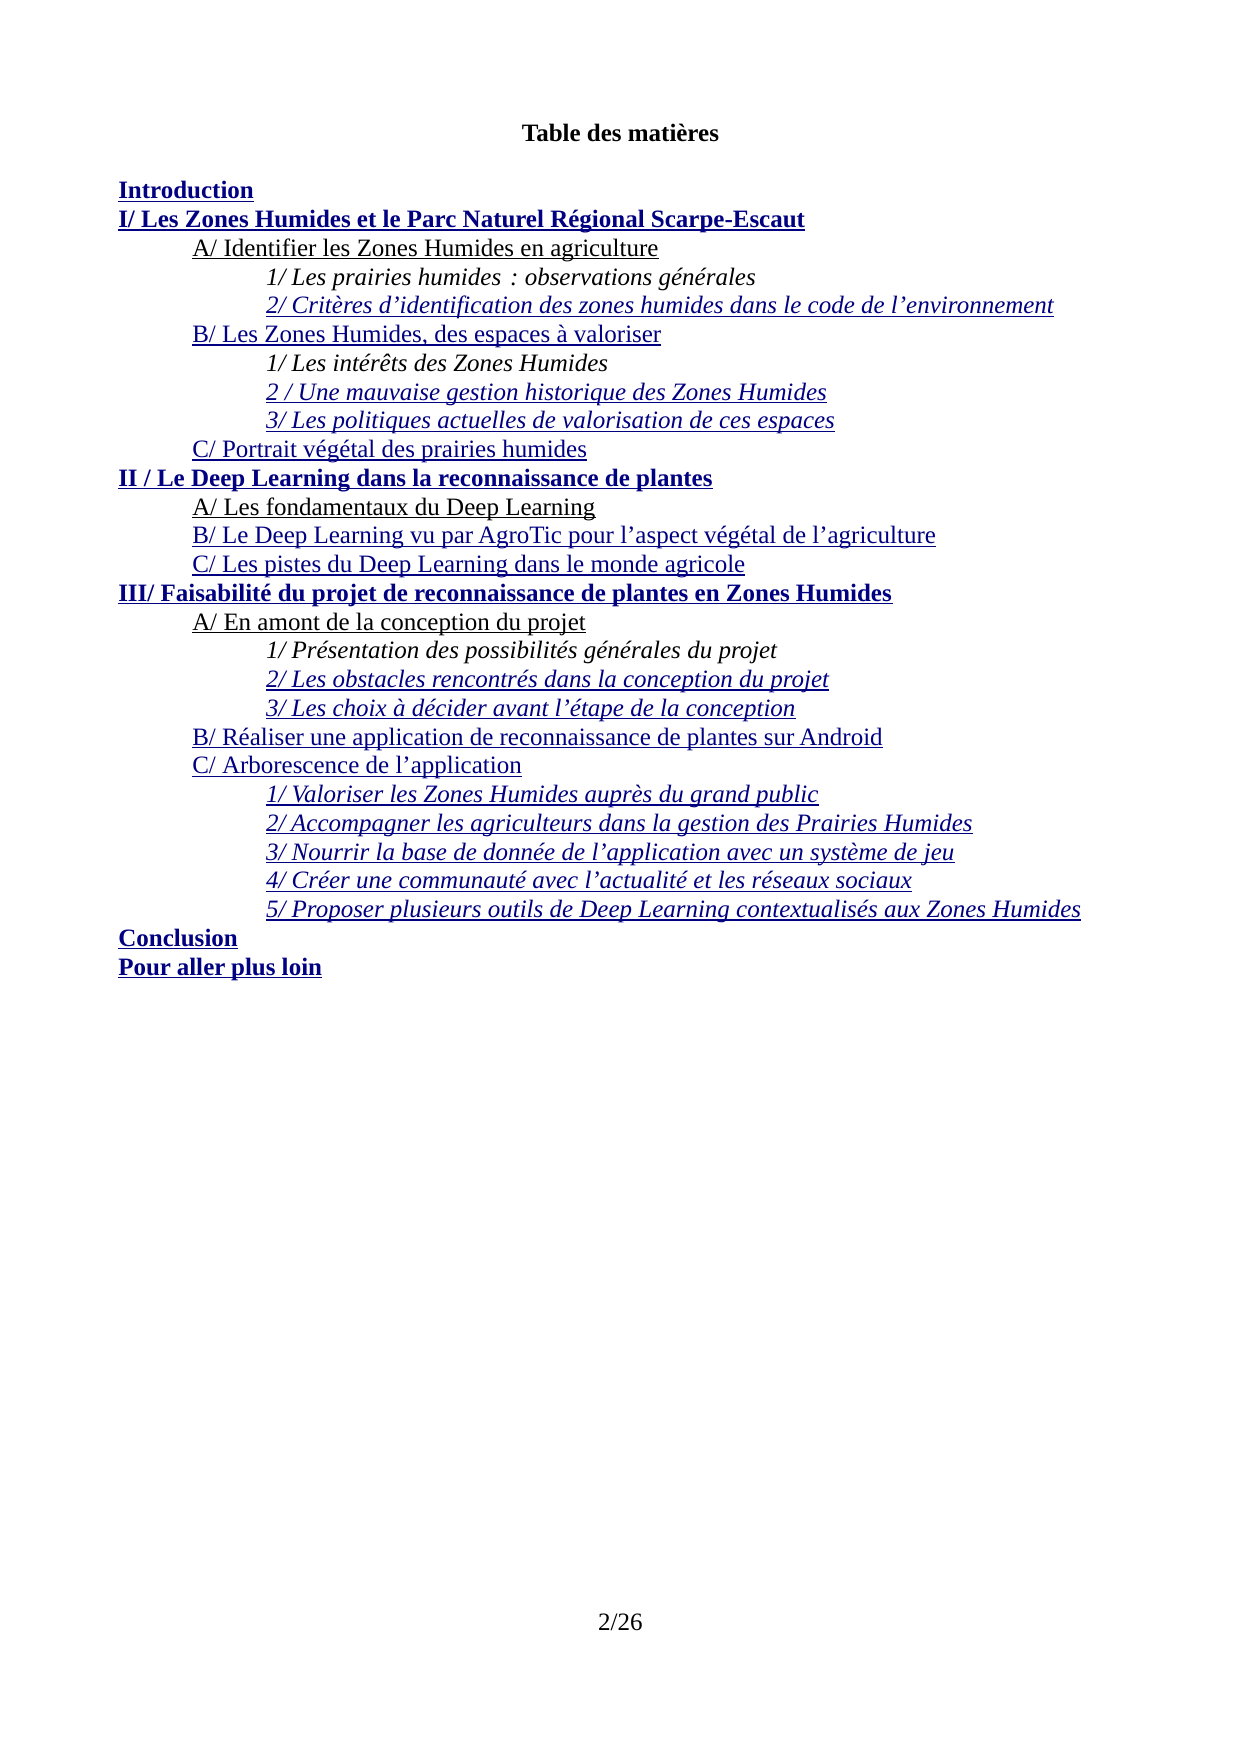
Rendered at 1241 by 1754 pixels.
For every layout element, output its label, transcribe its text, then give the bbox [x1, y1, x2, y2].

text B/ Réaliser une application de reconnaissance de plantes sur Android [118, 722, 1122, 751]
text Pour aller plus loin [118, 952, 1122, 981]
text C/ Les pistes du Deep Learning dans le monde agricole [118, 549, 1122, 578]
text 2/ Accompagner les agriculteurs dans la gestion des Prairies Humides [118, 808, 1122, 837]
text 2/ Les obstacles rencontrés dans la conception du projet [118, 664, 1122, 693]
text A/ Identifier les Zones Humides en agriculture [118, 233, 1122, 262]
text C/ Portrait végétal des prairies humides [118, 434, 1122, 463]
text 1/ Valoriser les Zones Humides auprès du grand public [118, 779, 1122, 808]
text A/ En amont de la conception du projet [118, 607, 1122, 636]
text 3/ Nourrir la base de donnée de l’application avec un système de jeu [118, 837, 1122, 866]
text Table des matières [118, 118, 1122, 147]
text A/ Les fondamentaux du Deep Learning [118, 492, 1122, 521]
text 1/ Les intérêts des Zones Humides [118, 348, 1122, 377]
text B/ Les Zones Humides, des espaces à valoriser [118, 319, 1122, 348]
text II / Le Deep Learning dans la reconnaissance de plantes [118, 463, 1122, 492]
text III/ Faisabilité du projet de reconnaissance de plantes en Zones Humides [118, 578, 1122, 607]
text 1/ Présentation des possibilités générales du projet [118, 636, 1122, 664]
text 4/ Créer une communauté avec l’actualité et les réseaux sociaux [118, 866, 1122, 894]
text 3/ Les choix à décider avant l’étape de la conception [118, 693, 1122, 722]
text Introduction [118, 176, 1122, 204]
text 1/ Les prairies humides : observations générales [118, 262, 1122, 291]
text 2/ Critères d’identification des zones humides dans le code de l’environnement [118, 291, 1122, 319]
text I/ Les Zones Humides et le Parc Naturel Régional Scarpe-Escaut [118, 204, 1122, 233]
text Conclusion [118, 923, 1122, 952]
text C/ Arborescence de l’application [118, 751, 1122, 779]
text 3/ Les politiques actuelles de valorisation de ces espaces [118, 406, 1122, 434]
text B/ Le Deep Learning vu par AgroTic pour l’aspect végétal de l’agriculture [118, 521, 1122, 549]
text 2 / Une mauvaise gestion historique des Zones Humides [118, 377, 1122, 406]
text 5/ Proposer plusieurs outils de Deep Learning contextualisés aux Zones Humides [118, 894, 1122, 923]
